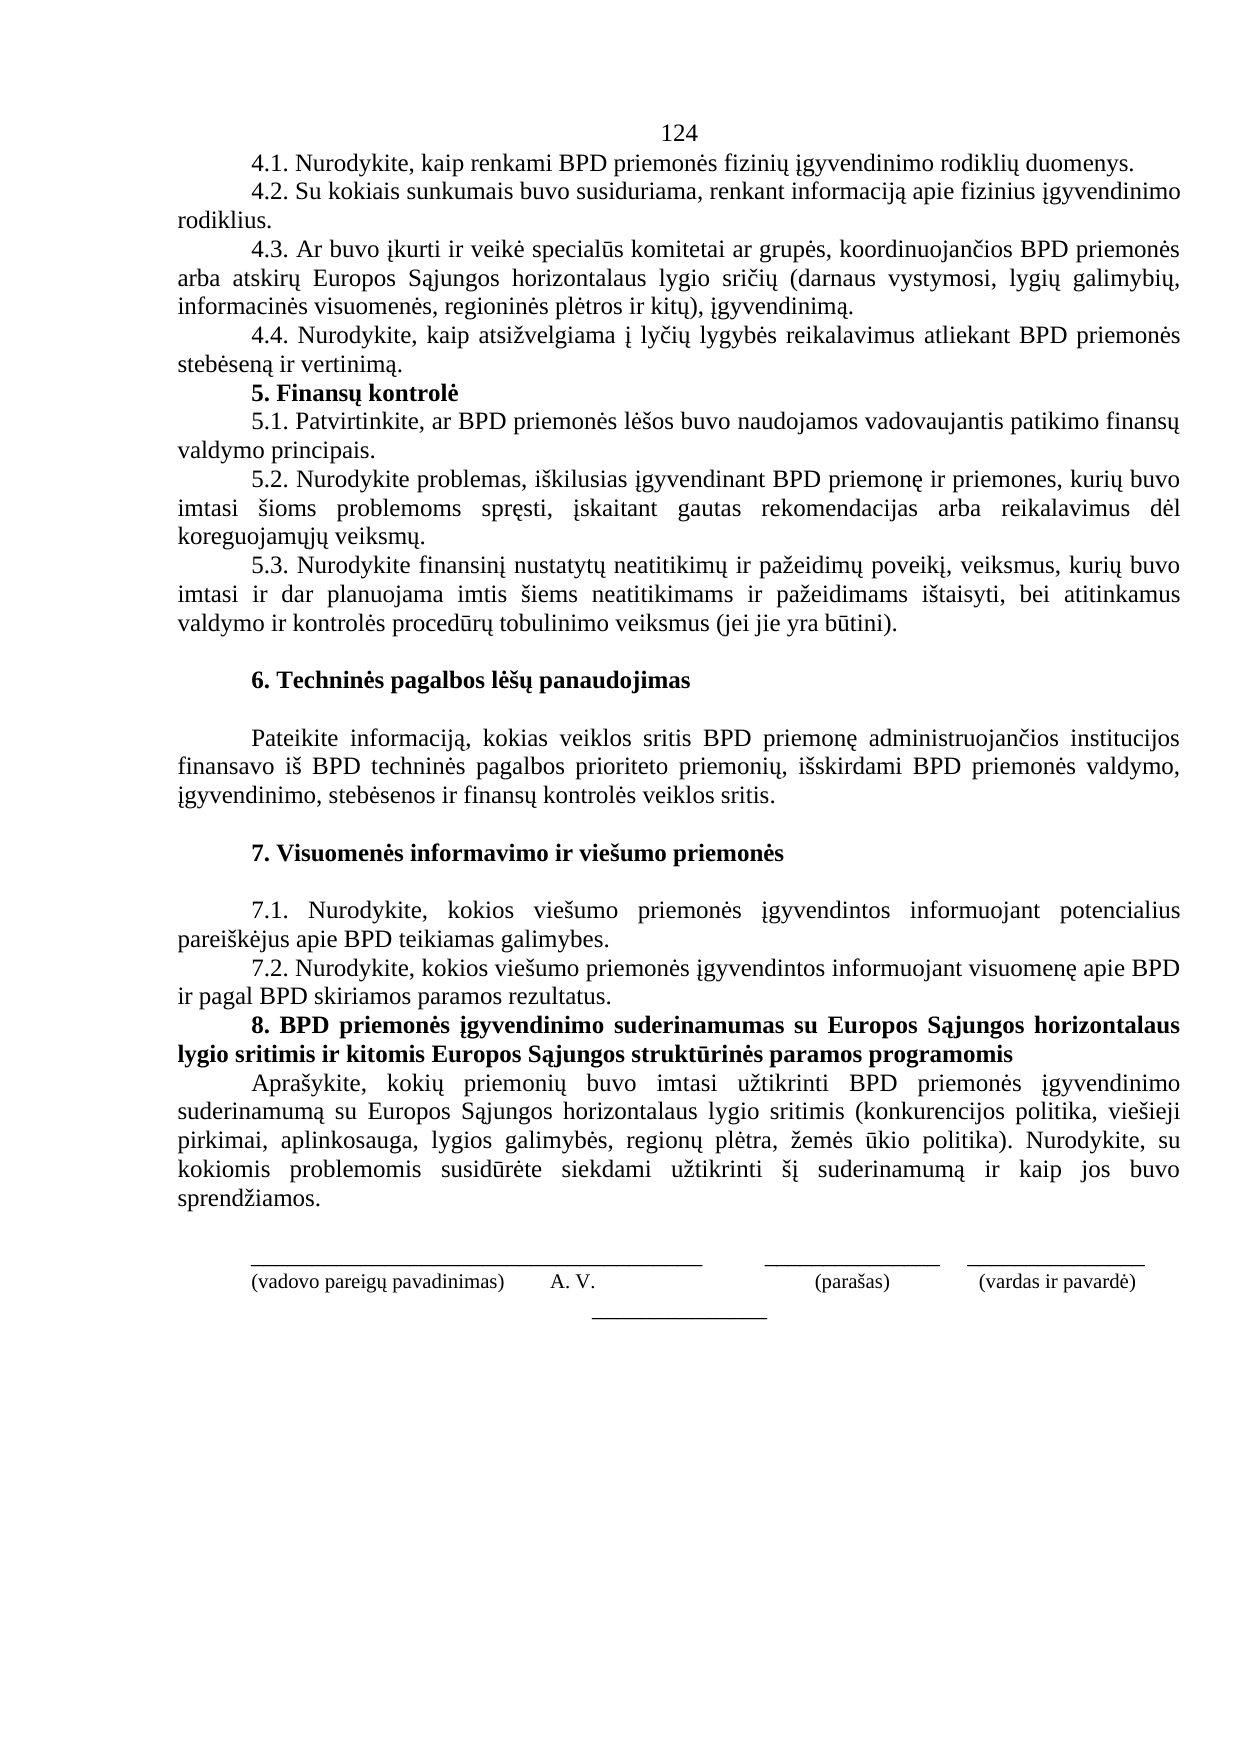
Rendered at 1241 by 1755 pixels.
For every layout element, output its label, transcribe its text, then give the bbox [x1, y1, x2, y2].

text 5. Finansų kontrolė [177, 378, 1181, 406]
text 4.3. Ar buvo įkurti ir veikė specialūs komitetai ar grupės, koordinuojančios BPD priemonės arba atskirų Europos Sąjungos horizontalaus lygio sričių (darnaus vystymosi, lygių galimybių, informacinės visuomenės, regioninės plėtros ir kitų), įgyvendinimą. [177, 234, 1181, 320]
text 7. Visuomenės informavimo ir viešumo priemonės [177, 838, 1181, 866]
text 6. Techninės pagalbos lėšų panaudojimas [177, 665, 1181, 694]
text (vadovo pareigų pavadinimas) A. V. (parašas) (vardas ir pavardė) [177, 1269, 1181, 1293]
text 5.1. Patvirtinkite, ar BPD priemonės lėšos buvo naudojamos vadovaujantis patikimo finansų valdymo principais. [177, 406, 1181, 464]
text 4.1. Nurodykite, kaip renkami BPD priemonės fizinių įgyvendinimo rodiklių duomenys. [177, 148, 1181, 176]
text 7.1. Nurodykite, kokios viešumo priemonės įgyvendintos informuojant potencialius pareiškėjus apie BPD teikiamas galimybes. [177, 895, 1181, 953]
text 7.2. Nurodykite, kokios viešumo priemonės įgyvendintos informuojant visuomenę apie BPD ir pagal BPD skiriamos paramos rezultatus. [177, 953, 1181, 1010]
text 8. BPD priemonės įgyvendinimo suderinamumas su Europos Sąjungos horizontalaus lygio sritimis ir kitomis Europos Sąjungos struktūrinės paramos programomis [177, 1010, 1181, 1068]
text 4.2. Su kokiais sunkumais buvo susiduriama, renkant informaciją apie fizinius įgyvendinimo rodiklius. [177, 176, 1181, 234]
text 5.2. Nurodykite problemas, iškilusias įgyvendinant BPD priemonę ir priemones, kurių buvo imtasi šioms problemoms spręsti, įskaitant gautas rekomendacijas arba reikalavimus dėl koreguojamųjų veiksmų. [177, 464, 1181, 550]
text Pateikite informaciją, kokias veiklos sritis BPD priemonę administruojančios institucijos finansavo iš BPD techninės pagalbos prioriteto priemonių, išskirdami BPD priemonės valdymo, įgyvendinimo, stebėsenos ir finansų kontrolės veiklos sritis. [177, 723, 1181, 809]
text Aprašykite, kokių priemonių buvo imtasi užtikrinti BPD priemonės įgyvendinimo suderinamumą su Europos Sąjungos horizontalaus lygio sritimis (konkurencijos politika, viešieji pirkimai, aplinkosauga, lygios galimybės, regionų plėtra, žemės ūkio politika). Nurodykite, su kokiomis problemomis susidūrėte siekdami užtikrinti šį suderinamumą ir kaip jos buvo sprendžiamos. [177, 1068, 1181, 1211]
text ______________ [177, 1293, 1181, 1322]
text 4.4. Nurodykite, kaip atsižvelgiama į lyčių lygybės reikalavimus atliekant BPD priemonės stebėseną ir vertinimą. [177, 320, 1181, 378]
text 5.3. Nurodykite finansinį nustatytų neatitikimų ir pažeidimų poveikį, veiksmus, kurių buvo imtasi ir dar planuojama imtis šiems neatitikimams ir pažeidimams ištaisyti, bei atitinkamus valdymo ir kontrolės procedūrų tobulinimo veiksmus (jei jie yra būtini). [177, 550, 1181, 636]
